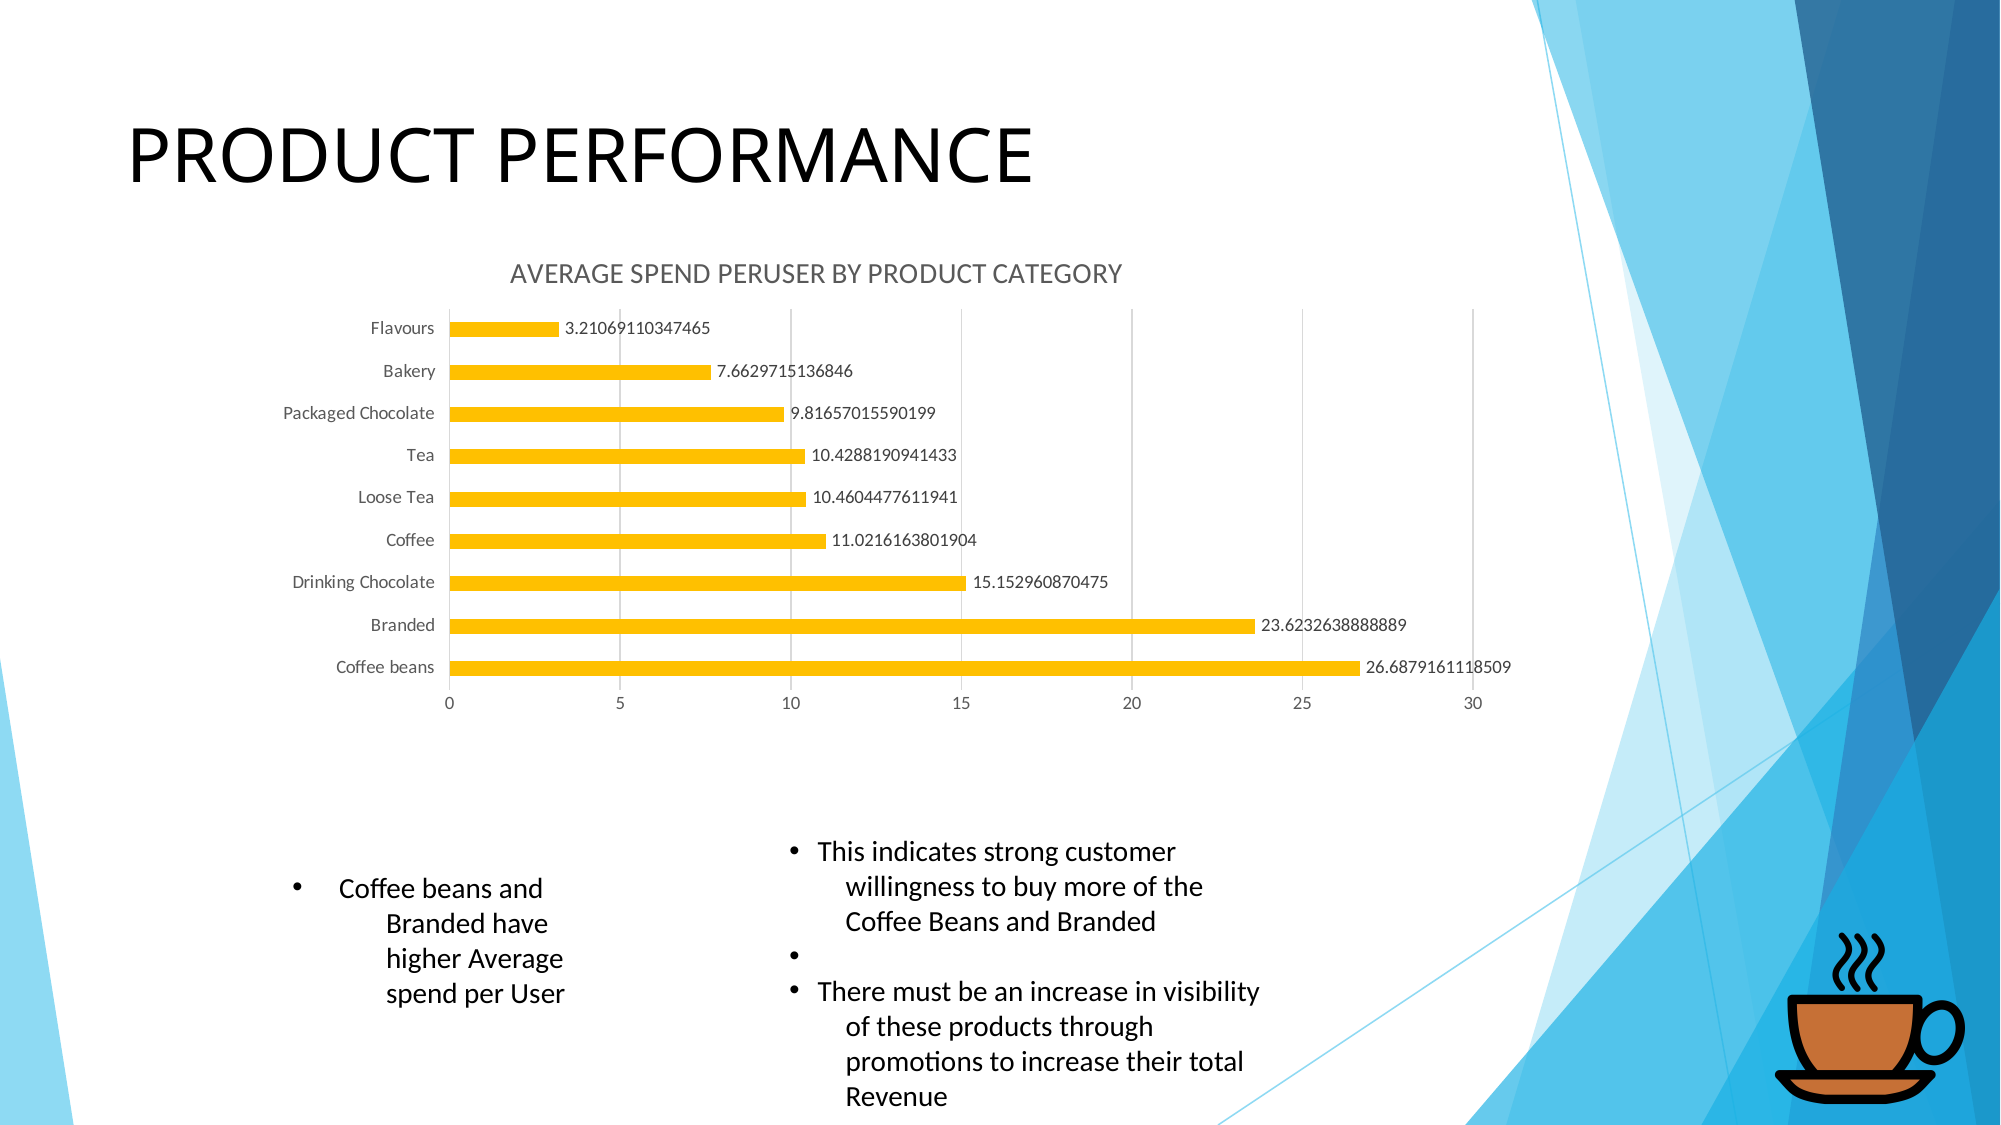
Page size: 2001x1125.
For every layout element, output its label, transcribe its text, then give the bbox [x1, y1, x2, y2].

text_box Coffee beans and Branded have higher Average spend per User [277, 861, 606, 1019]
title PRODUCT PERFORMANCE [111, 99, 1522, 235]
text_box This indicates strong customer willingness to buy more of the Coffee Beans and Branded There must be an increase in visibility of these products through promotions to increase their total Revenue [774, 825, 1279, 1123]
chart [111, 235, 1522, 721]
picture [1767, 924, 1968, 1125]
